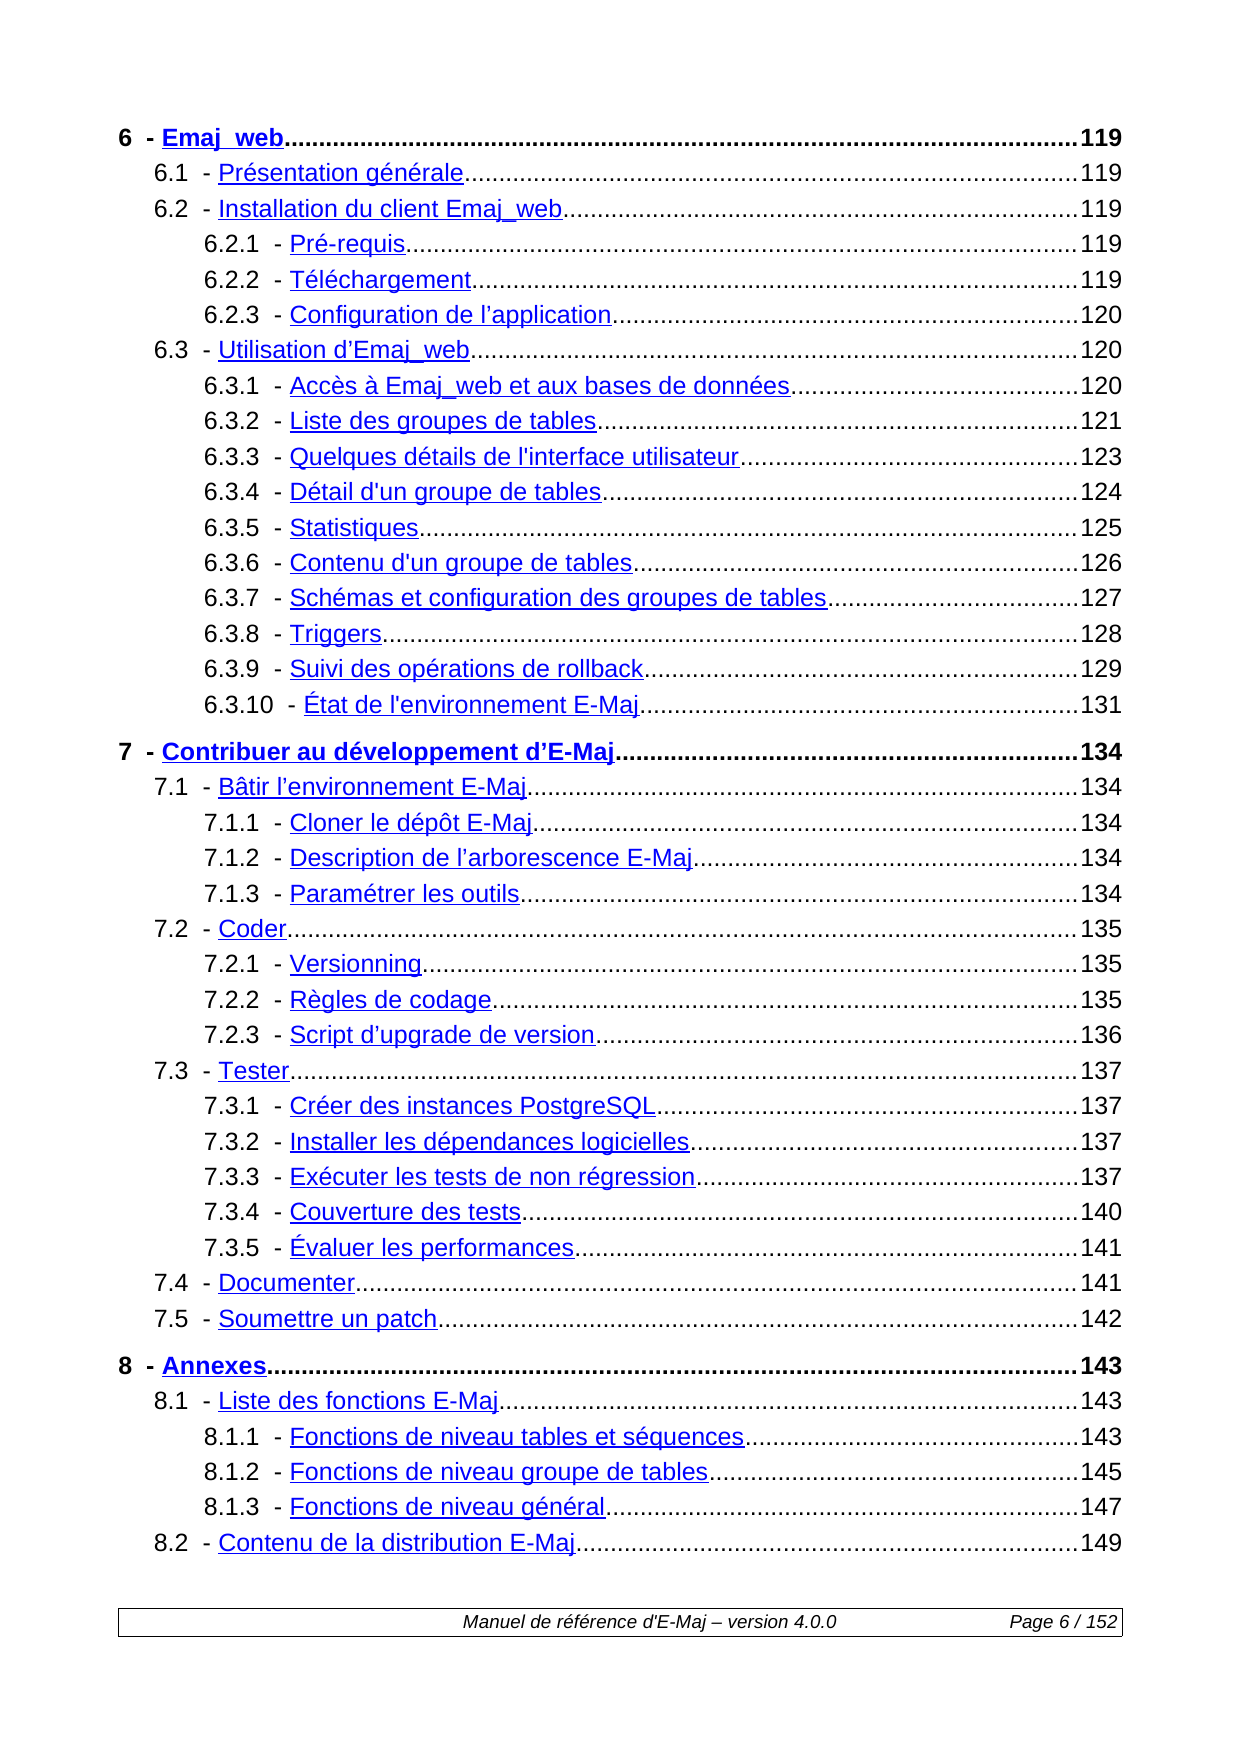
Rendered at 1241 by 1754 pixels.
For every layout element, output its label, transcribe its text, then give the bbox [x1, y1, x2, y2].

text 7.5 - Soumettre un patch 142 [118, 1299, 1122, 1334]
text 6.3.6 - Contenu d'un groupe de tables 126 [168, 543, 1122, 578]
text 8.2 - Contenu de la distribution E-Maj 149 [118, 1523, 1122, 1558]
text 6.3.5 - Statistiques 125 [168, 508, 1122, 543]
text 8 - Annexes 143 [118, 1346, 1122, 1381]
text 7 - Contribuer au développement d’E-Maj 134 [118, 732, 1122, 767]
text 8.1.3 - Fonctions de niveau général 147 [168, 1487, 1122, 1523]
text 7.2.1 - Versionning 135 [168, 944, 1122, 980]
text 7.1.1 - Cloner le dépôt E-Maj 134 [168, 803, 1122, 838]
text 7.3.2 - Installer les dépendances logicielles 137 [168, 1122, 1122, 1157]
text 8.1.1 - Fonctions de niveau tables et séquences 143 [168, 1417, 1122, 1452]
text 6.2.2 - Téléchargement 119 [168, 260, 1122, 295]
text 7.3.3 - Exécuter les tests de non régression 137 [168, 1157, 1122, 1192]
text 6.3.4 - Détail d'un groupe de tables 124 [168, 472, 1122, 508]
text 6.2 - Installation du client Emaj_web 119 [118, 189, 1122, 224]
text 7.2.3 - Script d’upgrade de version 136 [168, 1015, 1122, 1051]
text 6.3.7 - Schémas et configuration des groupes de tables 127 [168, 578, 1122, 614]
text 6.3.8 - Triggers 128 [168, 614, 1122, 649]
text 7.3.5 - Évaluer les performances 141 [168, 1228, 1122, 1263]
text 6.3.2 - Liste des groupes de tables 121 [168, 401, 1122, 437]
text 7.3.4 - Couverture des tests 140 [168, 1192, 1122, 1228]
text 6.1 - Présentation générale 119 [118, 153, 1122, 189]
text 7.1 - Bâtir l’environnement E-Maj 134 [118, 767, 1122, 803]
text 7.2 - Coder 135 [118, 909, 1122, 944]
text 7.3 - Tester 137 [118, 1051, 1122, 1086]
text 6.3.9 - Suivi des opérations de rollback 129 [168, 649, 1122, 685]
text 7.3.1 - Créer des instances PostgreSQL 137 [168, 1086, 1122, 1122]
text 6.3.3 - Quelques détails de l'interface utilisateur 123 [168, 437, 1122, 472]
text 7.4 - Documenter 141 [118, 1263, 1122, 1299]
text 7.1.2 - Description de l’arborescence E-Maj 134 [168, 838, 1122, 874]
text 6.3 - Utilisation d’Emaj_web 120 [118, 331, 1122, 366]
text 6.3.10 - État de l'environnement E-Maj 131 [168, 685, 1122, 720]
text 7.1.3 - Paramétrer les outils 134 [168, 874, 1122, 909]
text 6.2.1 - Pré-requis 119 [168, 224, 1122, 260]
text 8.1.2 - Fonctions de niveau groupe de tables 145 [168, 1452, 1122, 1487]
text 6.2.3 - Configuration de l’application 120 [168, 295, 1122, 331]
text 7.2.2 - Règles de codage 135 [168, 980, 1122, 1015]
text 6 - Emaj_web 119 [118, 118, 1122, 153]
text 8.1 - Liste des fonctions E-Maj 143 [118, 1381, 1122, 1417]
text 6.3.1 - Accès à Emaj_web et aux bases de données 120 [168, 366, 1122, 401]
